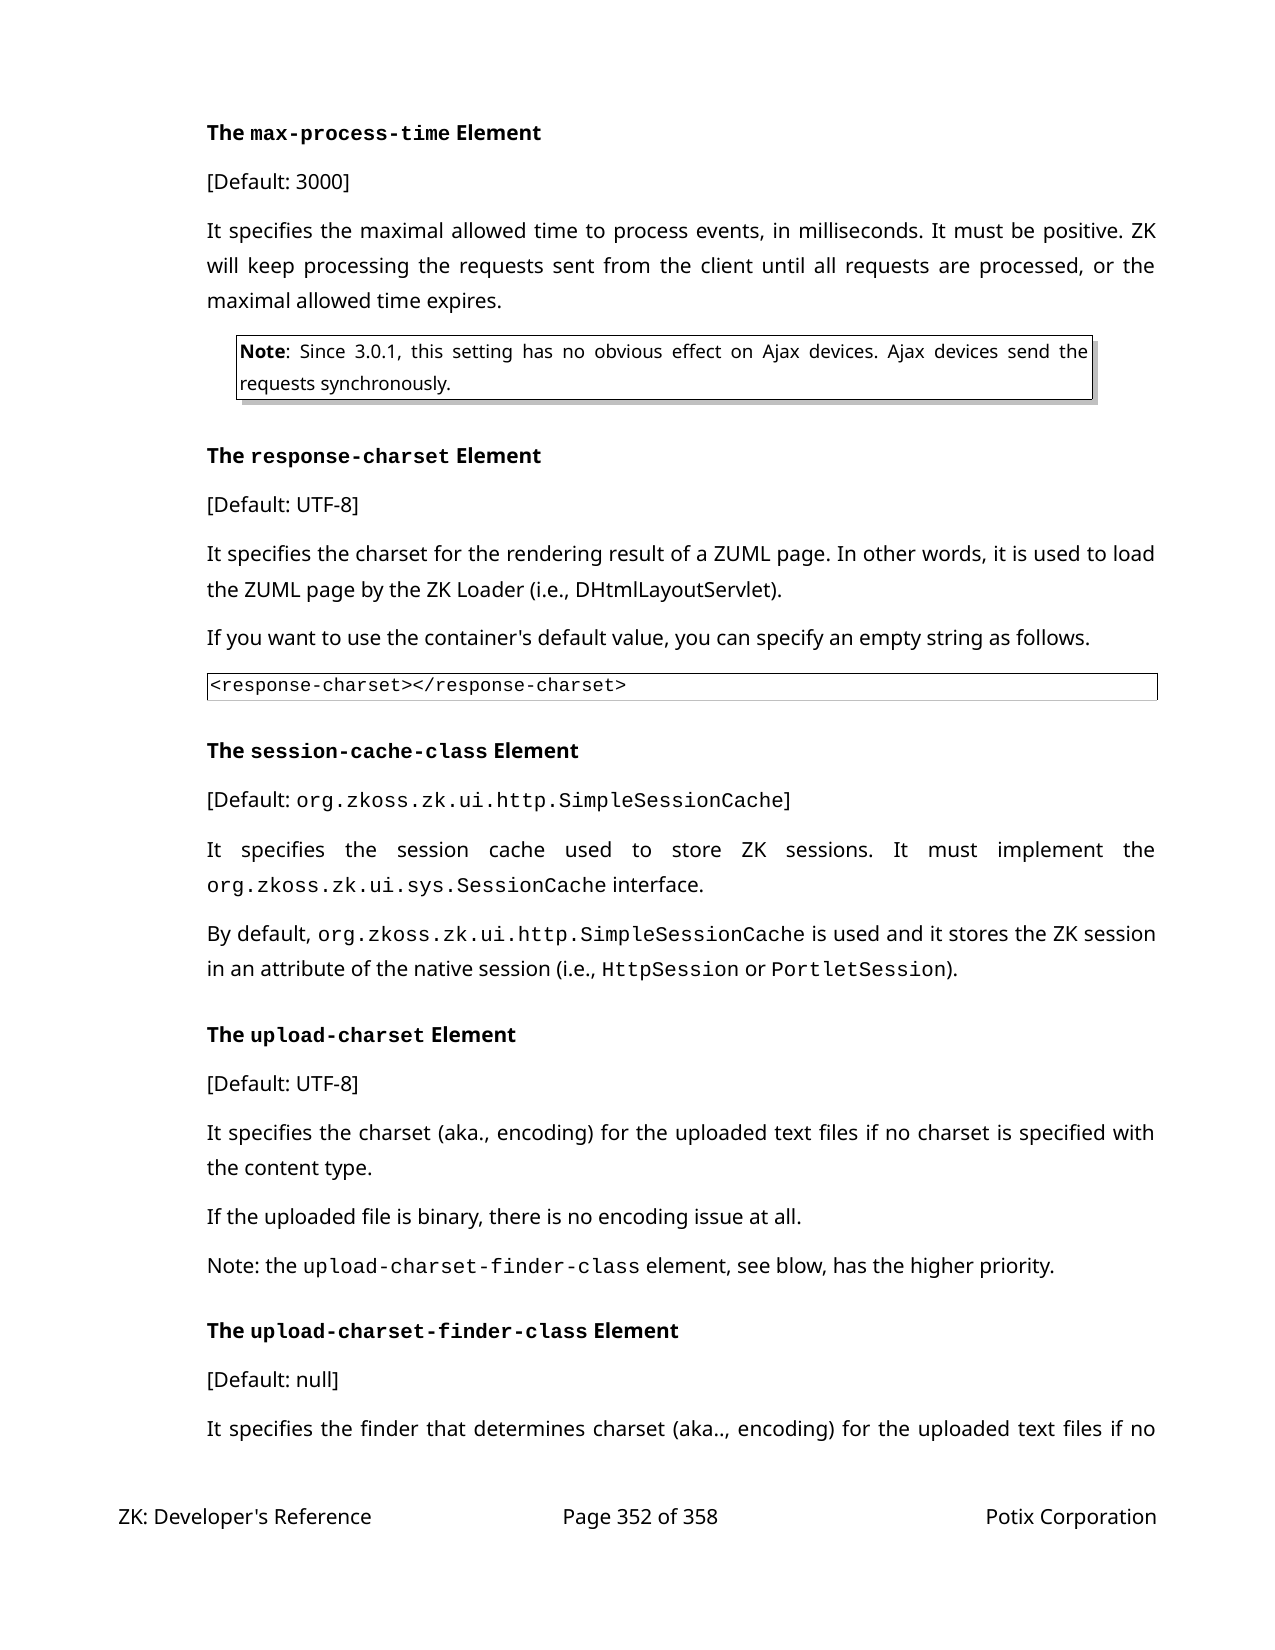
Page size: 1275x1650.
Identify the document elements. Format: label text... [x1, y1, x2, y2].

text It specifies the session cache used to store ZK sessions. It must implement the org.zkoss.zk.ui.sys.SessionCache interface. [207, 835, 1157, 898]
text <response-charset></response-charset> [208, 674, 1157, 700]
text It specifies the charset for the rendering result of a ZUML page. In other words, it is used to load the ZUML page by the ZK Loader (i.e., DHtmlLayoutServlet). [207, 539, 1157, 603]
text It specifies the charset (aka., encoding) for the uploaded text files if no charset is specified with the content type. [207, 1118, 1157, 1181]
text It specifies the maximal allowed time to process events, in milliseconds. It must be positive. ZK will keep processing the requests sent from the client until all requests are processed, or the maximal allowed time expires. [207, 216, 1157, 315]
subtitle The session-cache-class Element [207, 736, 1157, 765]
text [Default: 3000] [207, 167, 1157, 196]
subtitle The max-process-time Element [207, 118, 1157, 147]
text [Default: UTF-8] [207, 491, 1157, 519]
text [Default: org.zkoss.zk.ui.http.SimpleSessionCache] [207, 786, 1157, 814]
text It specifies the finder that determines charset (aka.., encoding) for the uploaded text files if no [207, 1414, 1157, 1442]
text By default, org.zkoss.zk.ui.http.SimpleSessionCache is used and it stores the ZK session in an attribute of the native session (i.e., HttpSession or PortletSession). [207, 919, 1157, 983]
text [Default: null] [207, 1365, 1157, 1393]
text Note: Since 3.0.1, this setting has no obvious effect on Ajax devices. Ajax devices send the requests synchronously. [237, 336, 1092, 399]
subtitle The upload-charset-finder-class Element [207, 1316, 1157, 1344]
subtitle The response-charset Element [207, 441, 1157, 470]
text If the uploaded file is binary, there is no encoding issue at all. [207, 1202, 1157, 1230]
text [Default: UTF-8] [207, 1069, 1157, 1097]
text Note: the upload-charset-finder-class element, see blow, has the higher priority. [207, 1251, 1157, 1279]
subtitle The upload-charset Element [207, 1020, 1157, 1048]
text If you want to use the container's default value, you can specify an empty string as follows. [207, 623, 1157, 652]
